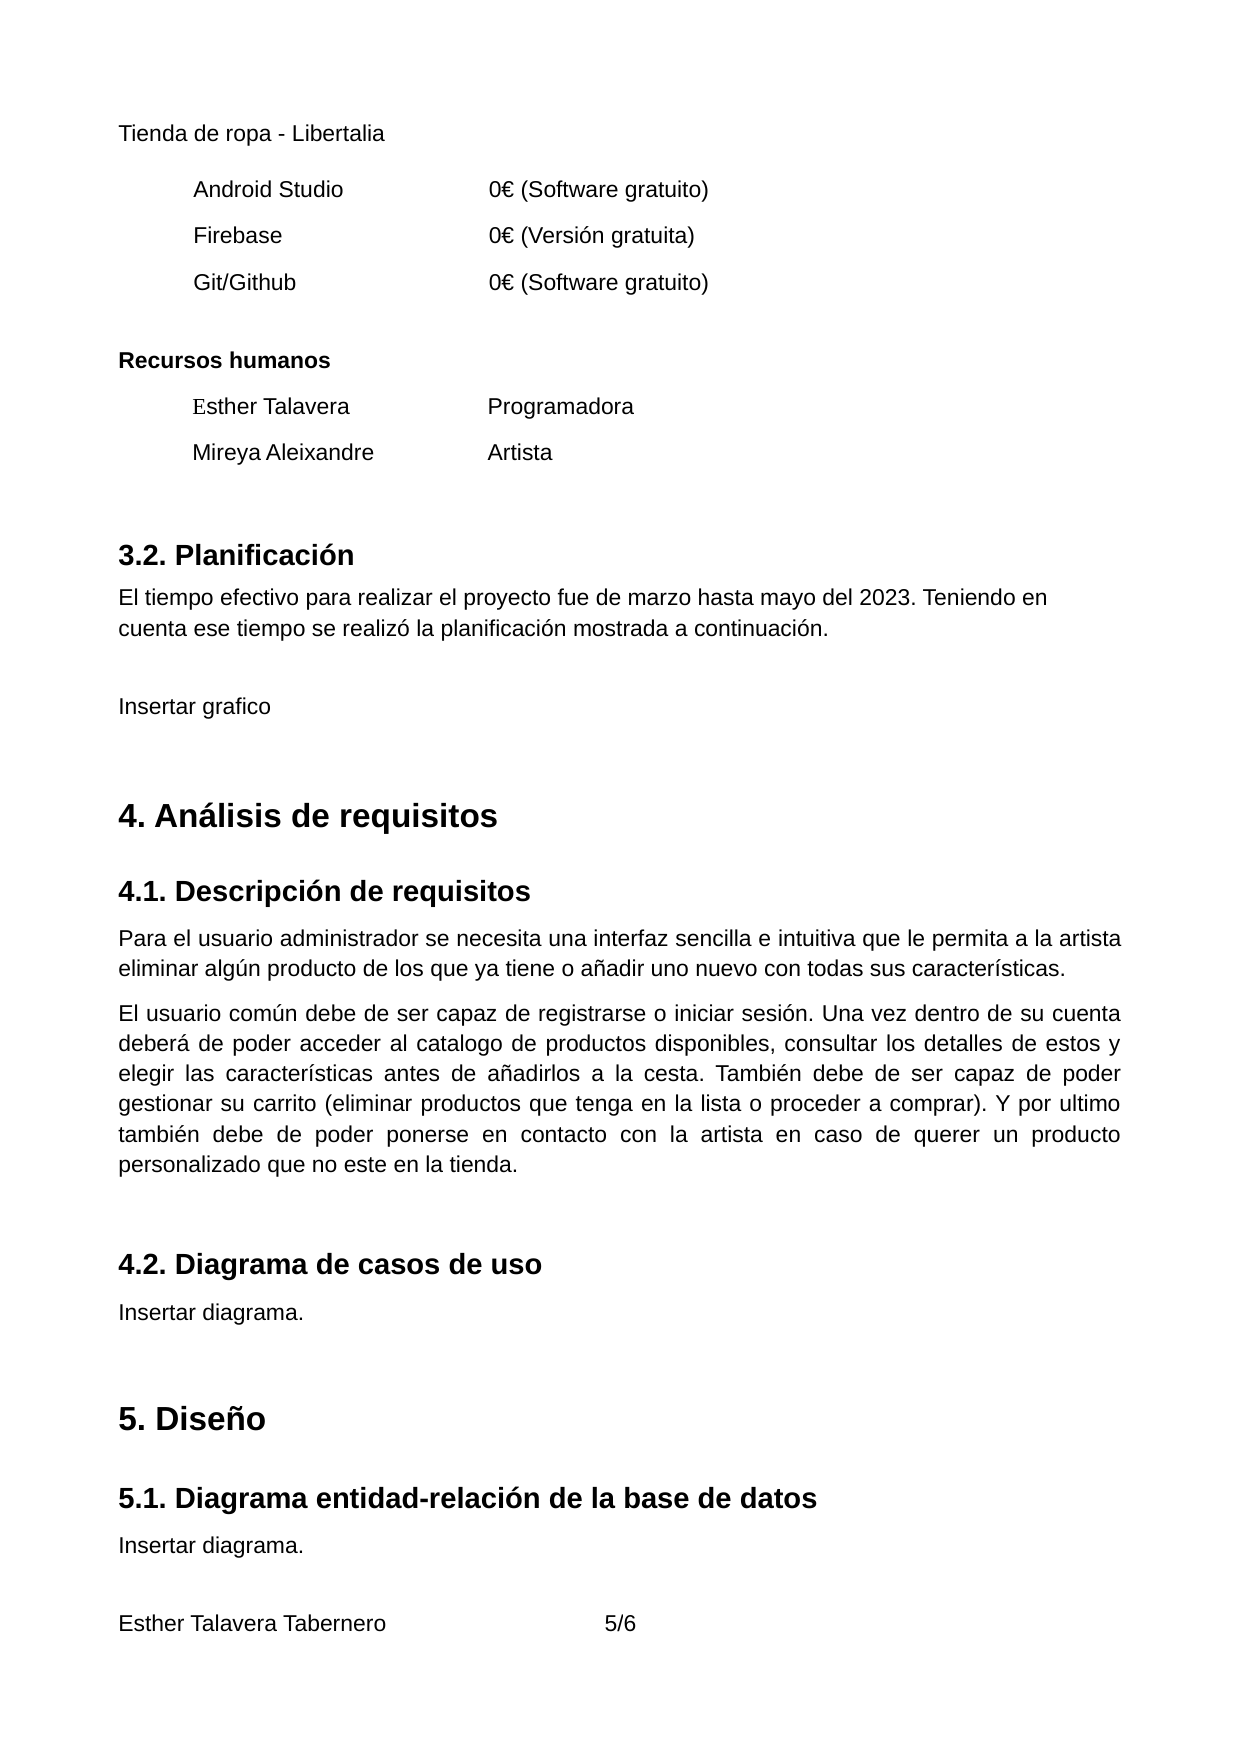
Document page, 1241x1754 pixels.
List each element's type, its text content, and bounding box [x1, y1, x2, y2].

text Insertar diagrama. [118, 1298, 1122, 1325]
text Esther Talavera Programadora [118, 393, 1122, 419]
text Mireya Aleixandre Artista [118, 439, 1122, 465]
text Insertar diagrama. [118, 1532, 1122, 1558]
subtitle 5. Diseño [118, 1399, 1122, 1438]
subtitle 4.2. Diagrama de casos de uso [118, 1247, 1122, 1281]
subtitle 4. Análisis de requisitos [118, 796, 1122, 834]
list Android Studio 0€ (Software gratuito) [156, 176, 1122, 203]
text El tiempo efectivo para realizar el proyecto fue de marzo hasta mayo del 2023. Teniendo en cuenta ese tiempo se realizó la planificación mostrada a continuación. [118, 584, 1122, 642]
subtitle 4.1. Descripción de requisitos [118, 874, 1122, 907]
list Git/Github 0€ (Software gratuito) [156, 269, 1122, 295]
text Para el usuario administrador se necesita una interfaz sencilla e intuitiva que le permita a la artista eliminar algún producto de los que ya tiene o añadir uno nuevo con todas sus características. [118, 925, 1122, 981]
text Insertar grafico [118, 693, 1122, 719]
subtitle 5.1. Diagrama entidad-relación de la base de datos [118, 1481, 1122, 1514]
list Firebase 0€ (Versión gratuita) [156, 222, 1122, 249]
text Recursos humanos [118, 347, 1122, 373]
subtitle 3.2. Planificación [118, 538, 1122, 571]
text El usuario común debe de ser capaz de registrarse o iniciar sesión. Una vez dentro de su cuenta deberá de poder acceder al catalogo de productos disponibles, consultar los detalles de estos y elegir las características antes de añadirlos a la cesta. También debe de ser capaz de poder gestionar su carrito (eliminar productos que tenga en la lista o proceder a comprar). Y por ultimo también debe de poder ponerse en contacto con la artista en caso de querer un producto personalizado que no este en la tienda. [118, 1000, 1122, 1177]
